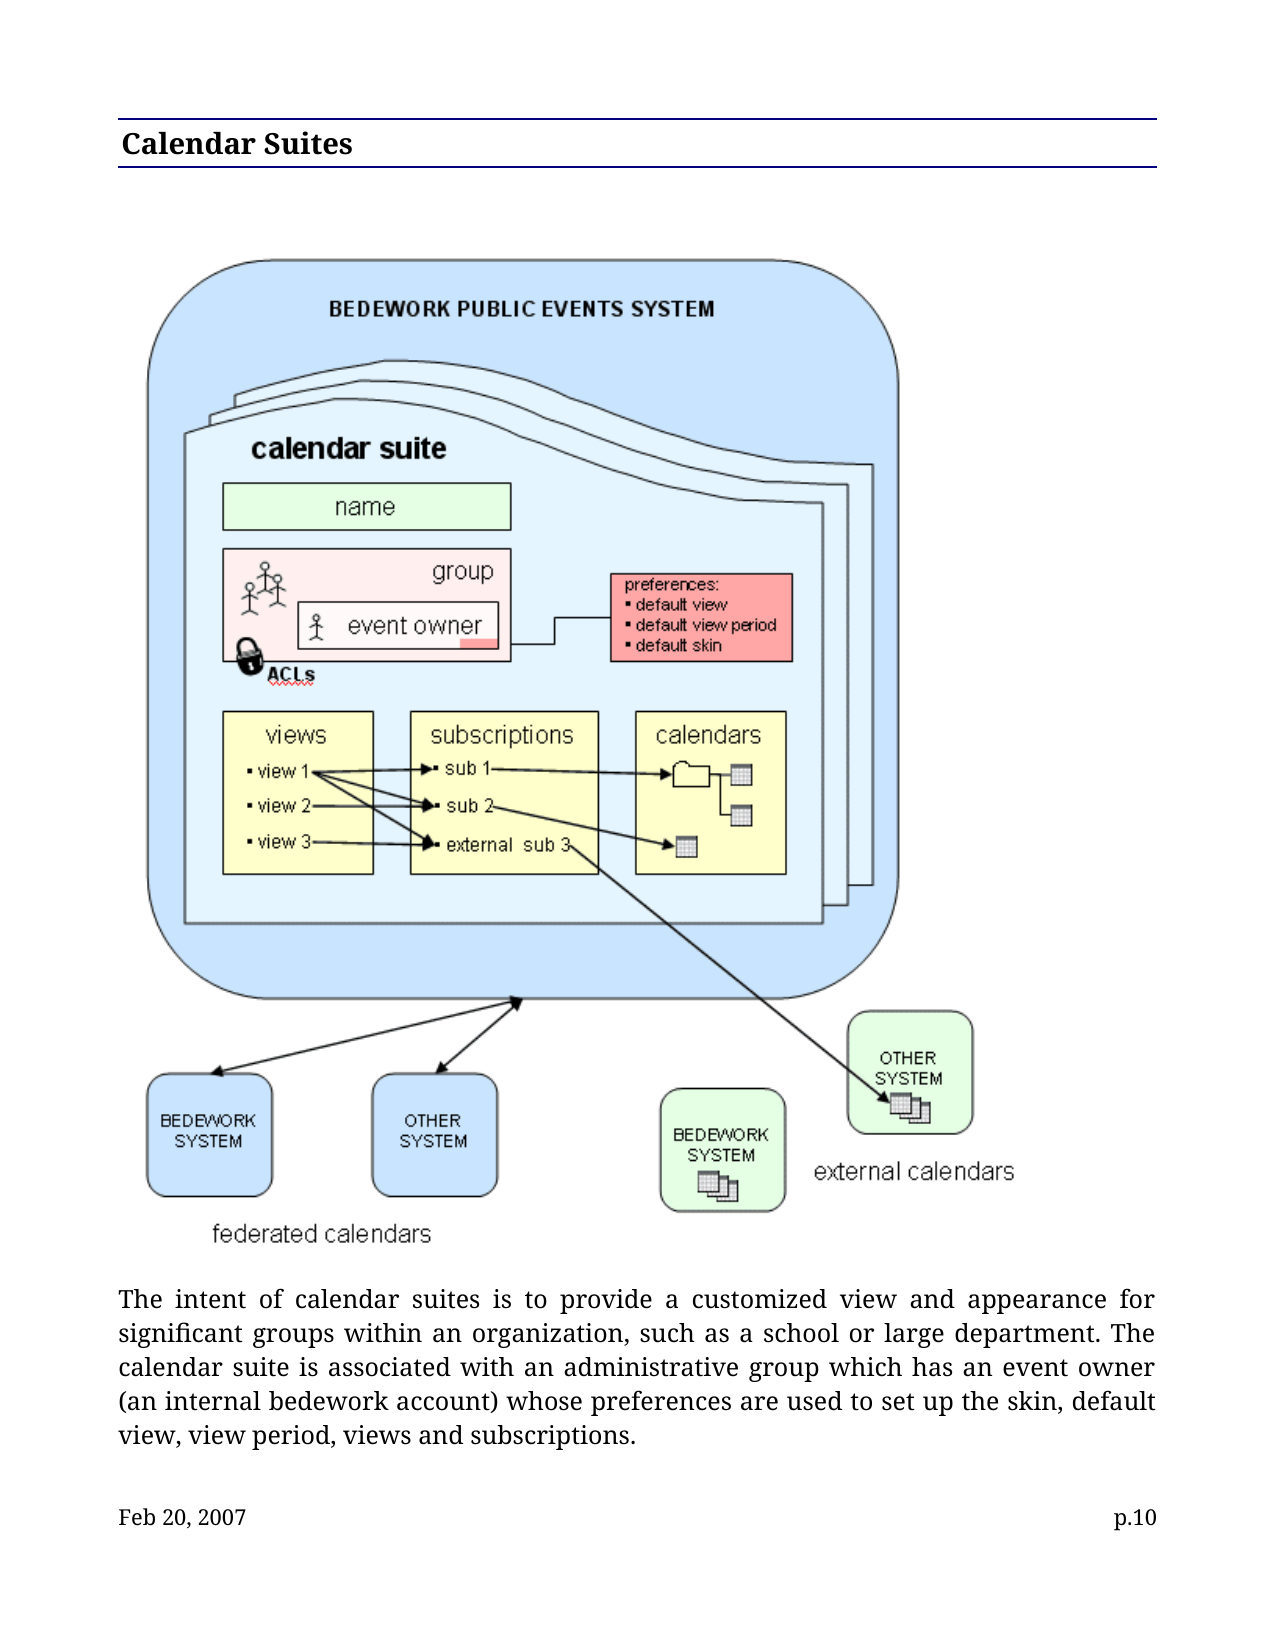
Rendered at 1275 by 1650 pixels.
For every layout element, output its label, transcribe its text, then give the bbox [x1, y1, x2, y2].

subtitle Calendar Suites [118, 120, 1157, 166]
picture [121, 237, 1031, 1282]
text The intent of calendar suites is to provide a customized view and appearance for significant groups within an organization, such as a school or large department. The calendar suite is associated with an administrative group which has an event owner (an internal bedework account) whose preferences are used to set up the skin, default view, view period, views and subscriptions. [118, 229, 1157, 1452]
